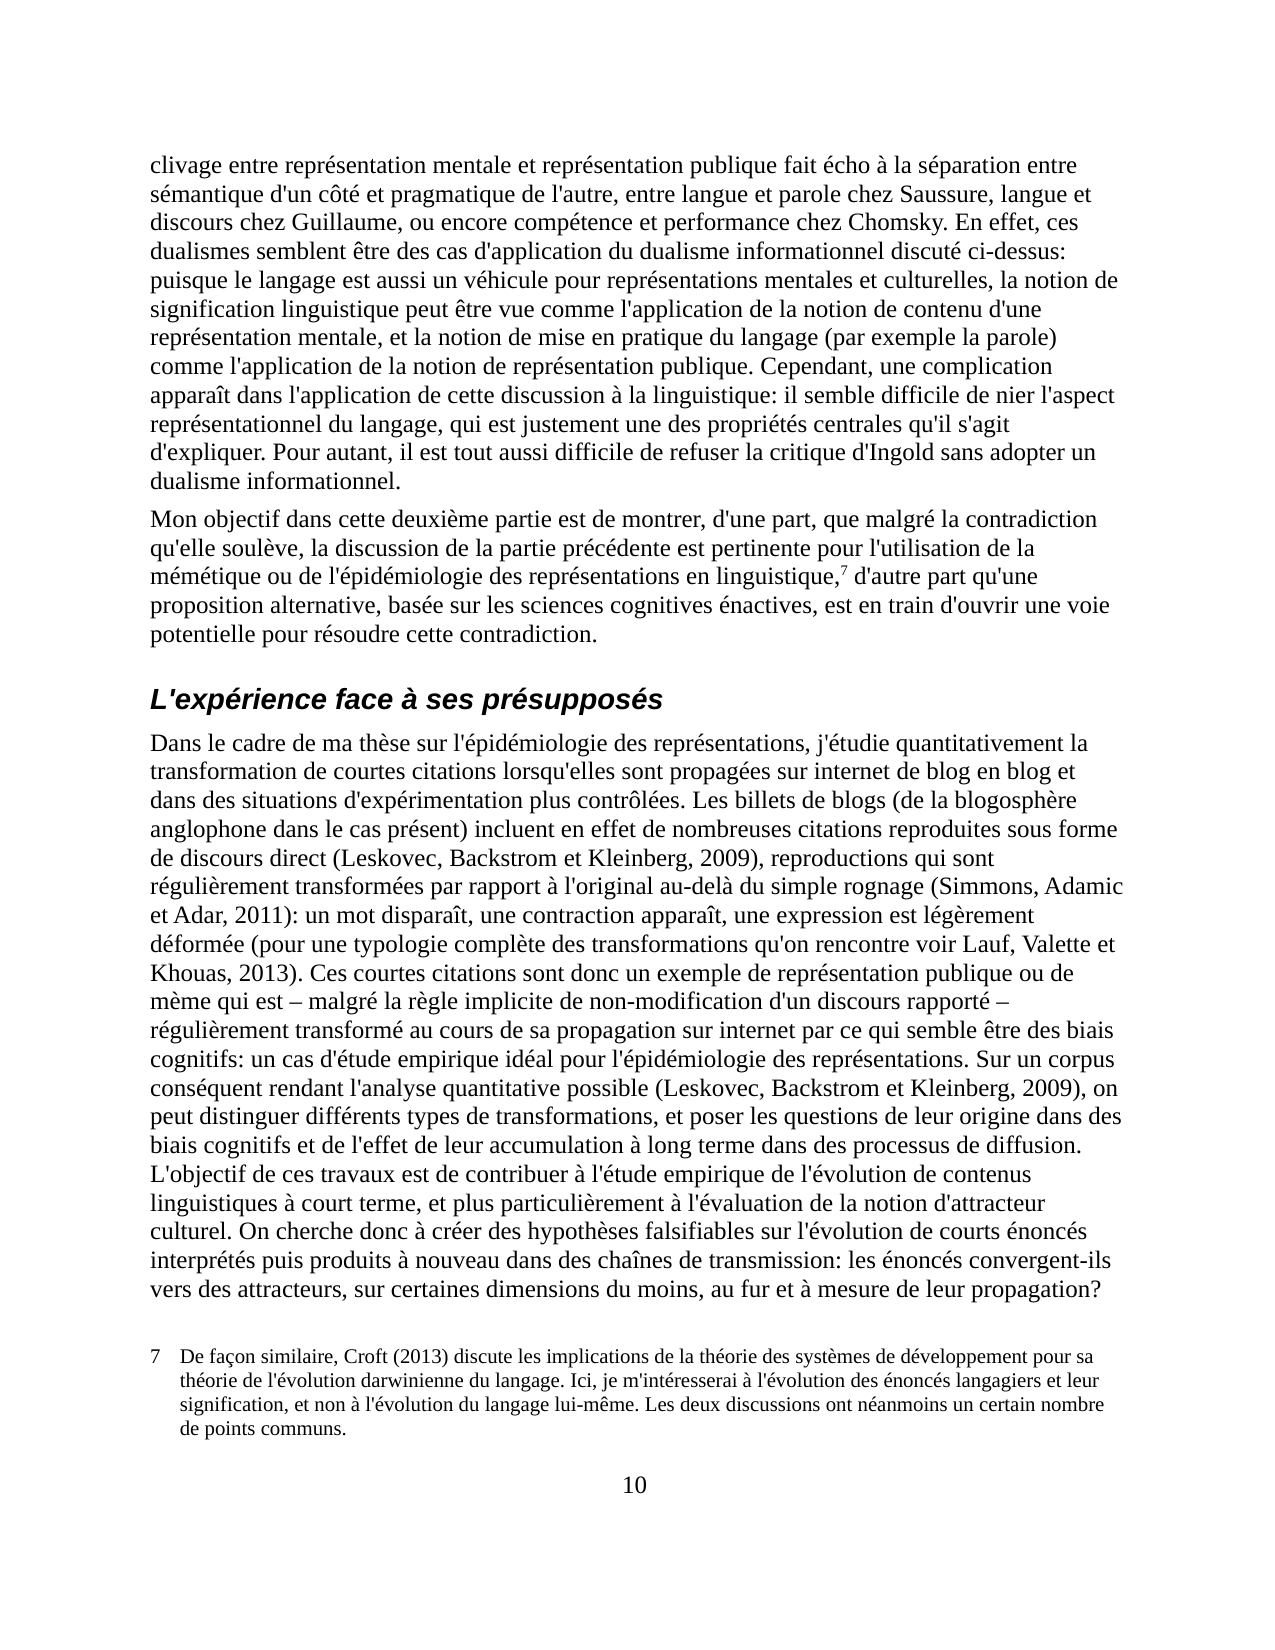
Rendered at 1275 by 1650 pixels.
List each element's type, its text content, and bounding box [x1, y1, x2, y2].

text Mon objectif dans cette deuxième partie est de montrer, d'une part, que malgré la contradiction qu'elle soulève, la discussion de la partie précédente est pertinente pour l'utilisation de la mémétique ou de l'épidémiologie des représentations en linguistique, d'autre part qu'une proposition alternative, basée sur les sciences cognitives énactives, est en train d'ouvrir une voie potentielle pour résoudre cette contradiction. [150, 504, 1125, 648]
text clivage entre représentation mentale et représentation publique fait écho à la séparation entre sémantique d'un côté et pragmatique de l'autre, entre langue et parole chez Saussure, langue et discours chez Guillaume, ou encore compétence et performance chez Chomsky. En effet, ces dualismes semblent être des cas d'application du dualisme informationnel discuté ci-dessus: puisque le langage est aussi un véhicule pour représentations mentales et culturelles, la notion de signification linguistique peut être vue comme l'application de la notion de contenu d'une représentation mentale, et la notion de mise en pratique du langage (par exemple la parole) comme l'application de la notion de représentation publique. Cependant, une complication apparaît dans l'application de cette discussion à la linguistique: il semble difficile de nier l'aspect représentationnel du langage, qui est justement une des propriétés centrales qu'il s'agit d'expliquer. Pour autant, il est tout aussi difficile de refuser la critique d'Ingold sans adopter un dualisme informationnel. [150, 150, 1125, 495]
text De façon similaire, Croft (2013) discute les implications de la théorie des systèmes de développement pour sa théorie de l'évolution darwinienne du langage. Ici, je m'intéresserai à l'évolution des énoncés langagiers et leur signification, et non à l'évolution du langage lui-même. Les deux discussions ont néanmoins un certain nombre de points communs. [150, 1344, 1125, 1440]
text Dans le cadre de ma thèse sur l'épidémiologie des représentations, j'étudie quantitativement la transformation de courtes citations lorsqu'elles sont propagées sur internet de blog en blog et dans des situations d'expérimentation plus contrôlées. Les billets de blogs (de la blogosphère anglophone dans le cas présent) incluent en effet de nombreuses citations reproduites sous forme de discours direct (Leskovec, Backstrom et Kleinberg, 2009), reproductions qui sont régulièrement transformées par rapport à l'original au-delà du simple rognage (Simmons, Adamic et Adar, 2011): un mot disparaît, une contraction apparaît, une expression est légèrement déformée (pour une typologie complète des transformations qu'on rencontre voir Lauf, Valette et Khouas, 2013). Ces courtes citations sont donc un exemple de représentation publique ou de mème qui est – malgré la règle implicite de non-modification d'un discours rapporté – régulièrement transformé au cours de sa propagation sur internet par ce qui semble être des biais cognitifs: un cas d'étude empirique idéal pour l'épidémiologie des représentations. Sur un corpus conséquent rendant l'analyse quantitative possible (Leskovec, Backstrom et Kleinberg, 2009), on peut distinguer différents types de transformations, et poser les questions de leur origine dans des biais cognitifs et de l'effet de leur accumulation à long terme dans des processus de diffusion. L'objectif de ces travaux est de contribuer à l'étude empirique de l'évolution de contenus linguistiques à court terme, et plus particulièrement à l'évaluation de la notion d'attracteur culturel. On cherche donc à créer des hypothèses falsifiables sur l'évolution de courts énoncés interprétés puis produits à nouveau dans des chaînes de transmission: les énoncés convergent-ils vers des attracteurs, sur certaines dimensions du moins, au fur et à mesure de leur propagation? [150, 728, 1125, 1303]
subtitle L'expérience face à ses présupposés [150, 682, 1125, 715]
